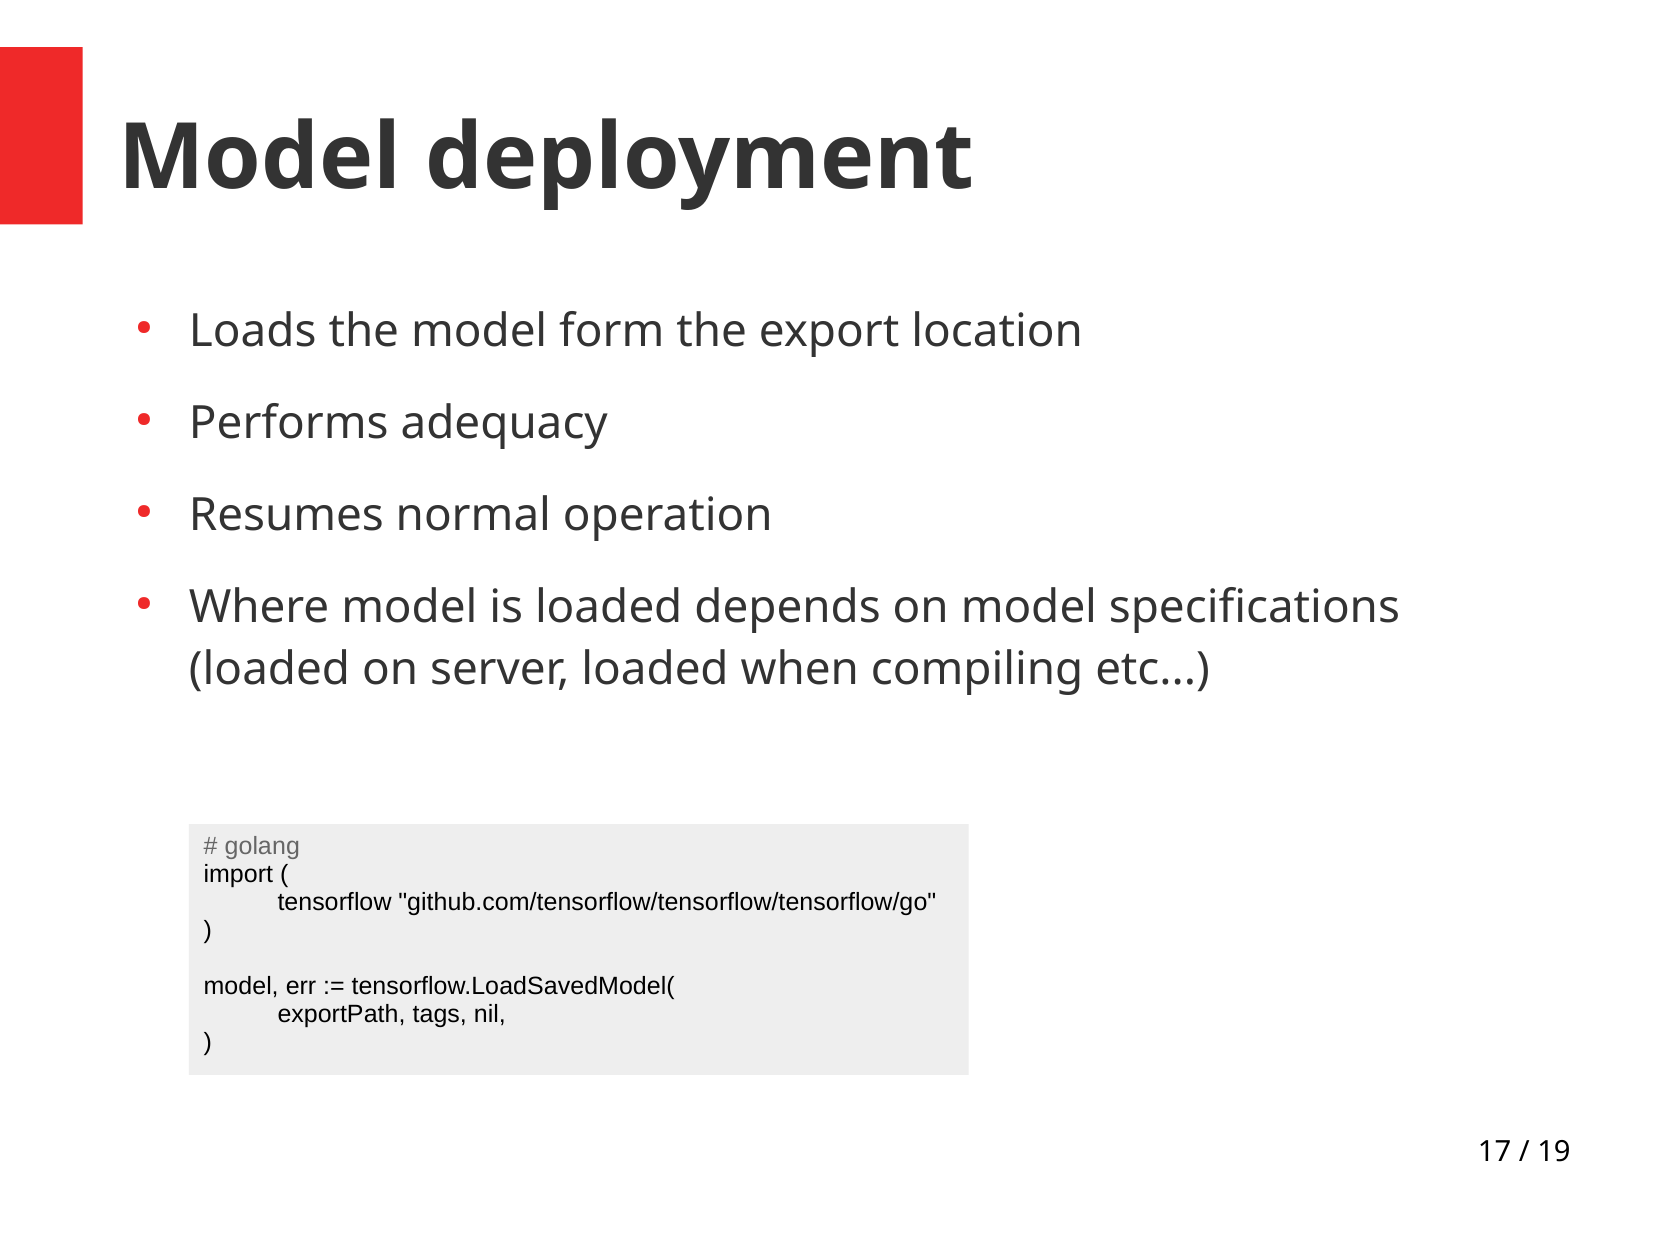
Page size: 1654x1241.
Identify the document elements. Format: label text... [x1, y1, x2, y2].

list Loads the model form the export location Performs adequacy Resumes normal operation Where model is loaded depends on model specifications (loaded on server, loaded when compiling etc...) [118, 297, 1536, 674]
title Model deployment [118, 49, 1571, 257]
text_box # golang import ( tensorflow "github.com/tensorflow/tensorflow/tensorflow/go" ) model, err := tensorflow.LoadSavedModel( exportPath, tags, nil, ) [188, 824, 969, 1075]
